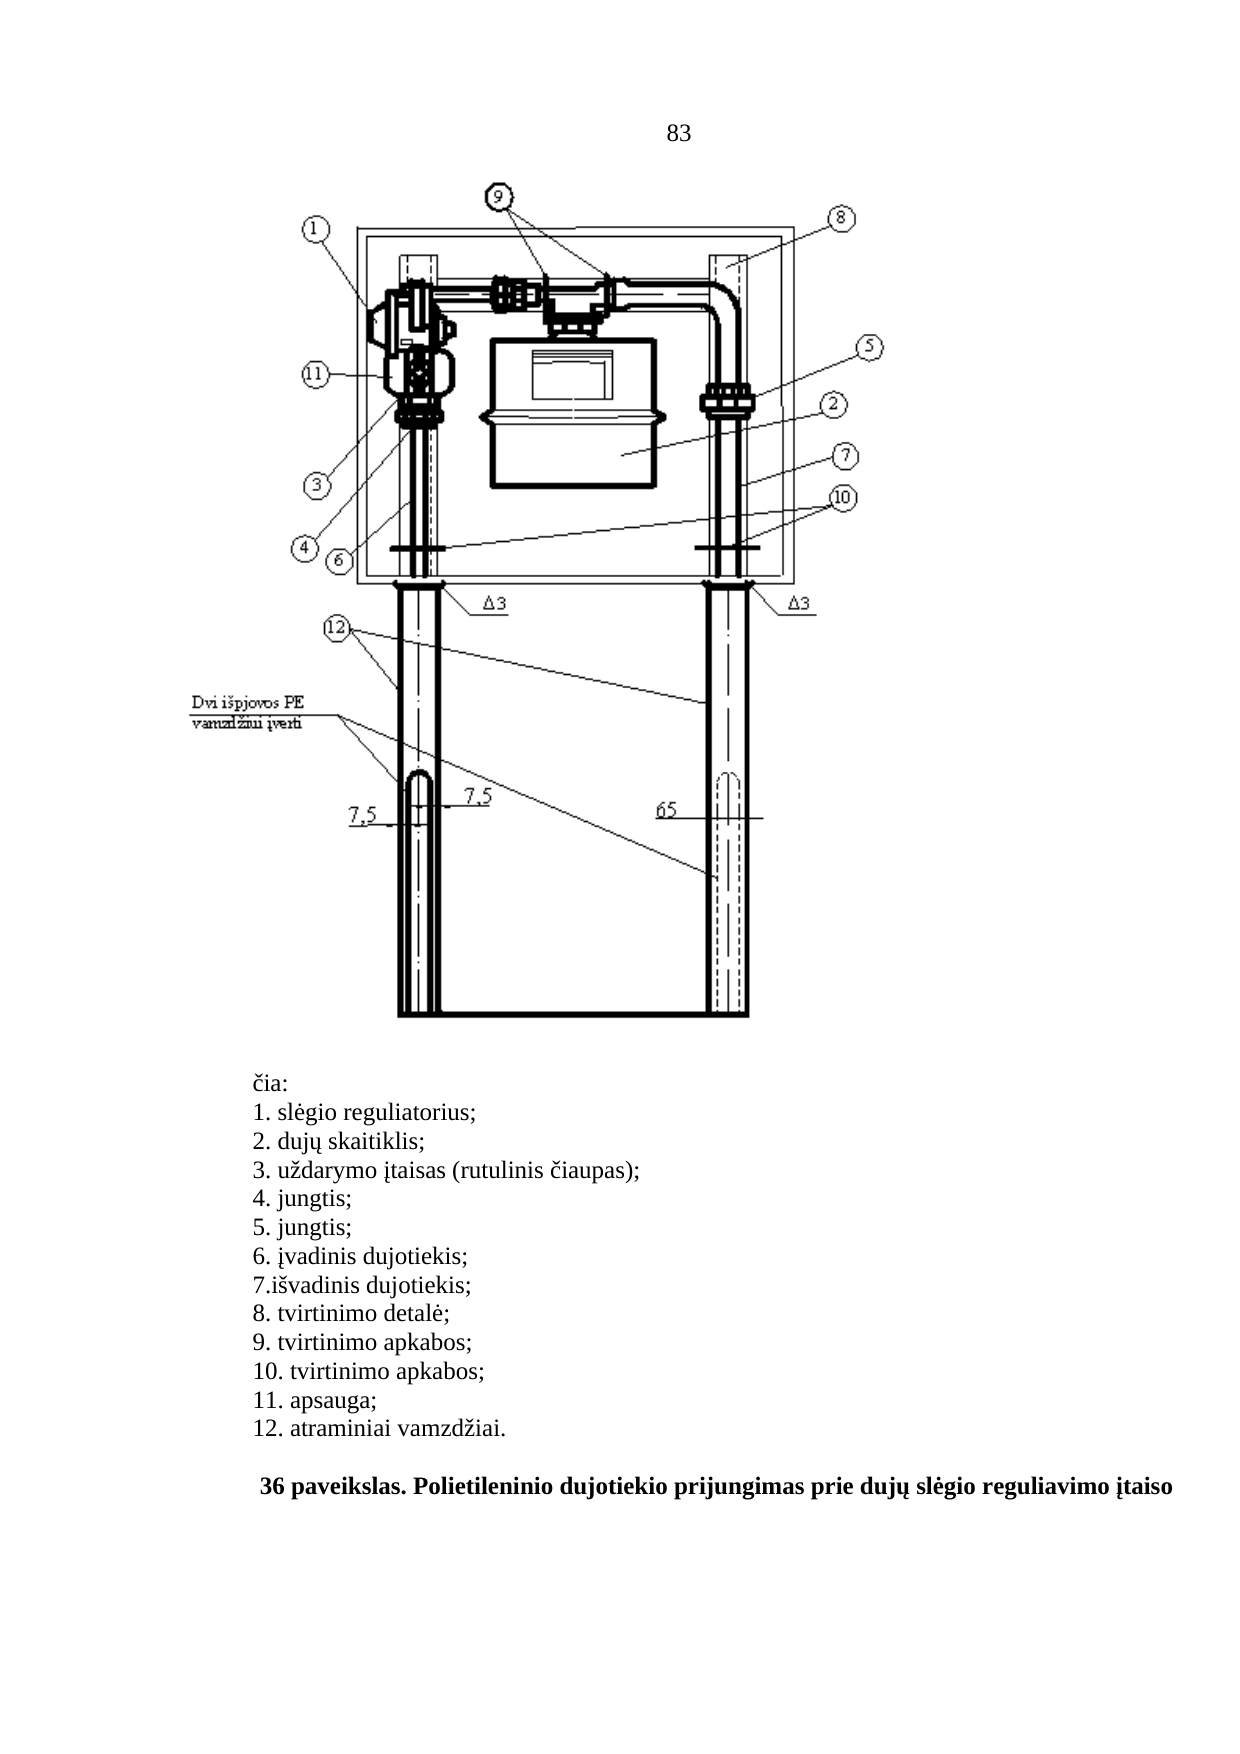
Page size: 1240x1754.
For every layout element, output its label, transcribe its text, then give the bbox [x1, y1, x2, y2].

text 9. tvirtinimo apkabos; [252, 1327, 1181, 1356]
text 36 paveikslas. Polietileninio dujotiekio prijungimas prie dujų slėgio reguliavimo įtaiso [177, 1471, 1181, 1500]
text 11. apsauga; [252, 1385, 1181, 1413]
text 3. uždarymo įtaisas (rutulinis čiaupas); [252, 1155, 1181, 1183]
text 5. jungtis; [252, 1212, 1181, 1241]
text 8. tvirtinimo detalė; [252, 1298, 1181, 1327]
text čia: [177, 1068, 1181, 1097]
text 7.išvadinis dujotiekis; [252, 1270, 1181, 1298]
text 10. tvirtinimo apkabos; [252, 1356, 1181, 1385]
text 2. dujų skaitiklis; [252, 1126, 1181, 1155]
text 4. jungtis; [252, 1183, 1181, 1212]
text 6. įvadinis dujotiekis; [252, 1241, 1181, 1270]
text 12. atraminiai vamzdžiai. [252, 1413, 1181, 1442]
text 1. slėgio reguliatorius; [252, 1097, 1181, 1126]
